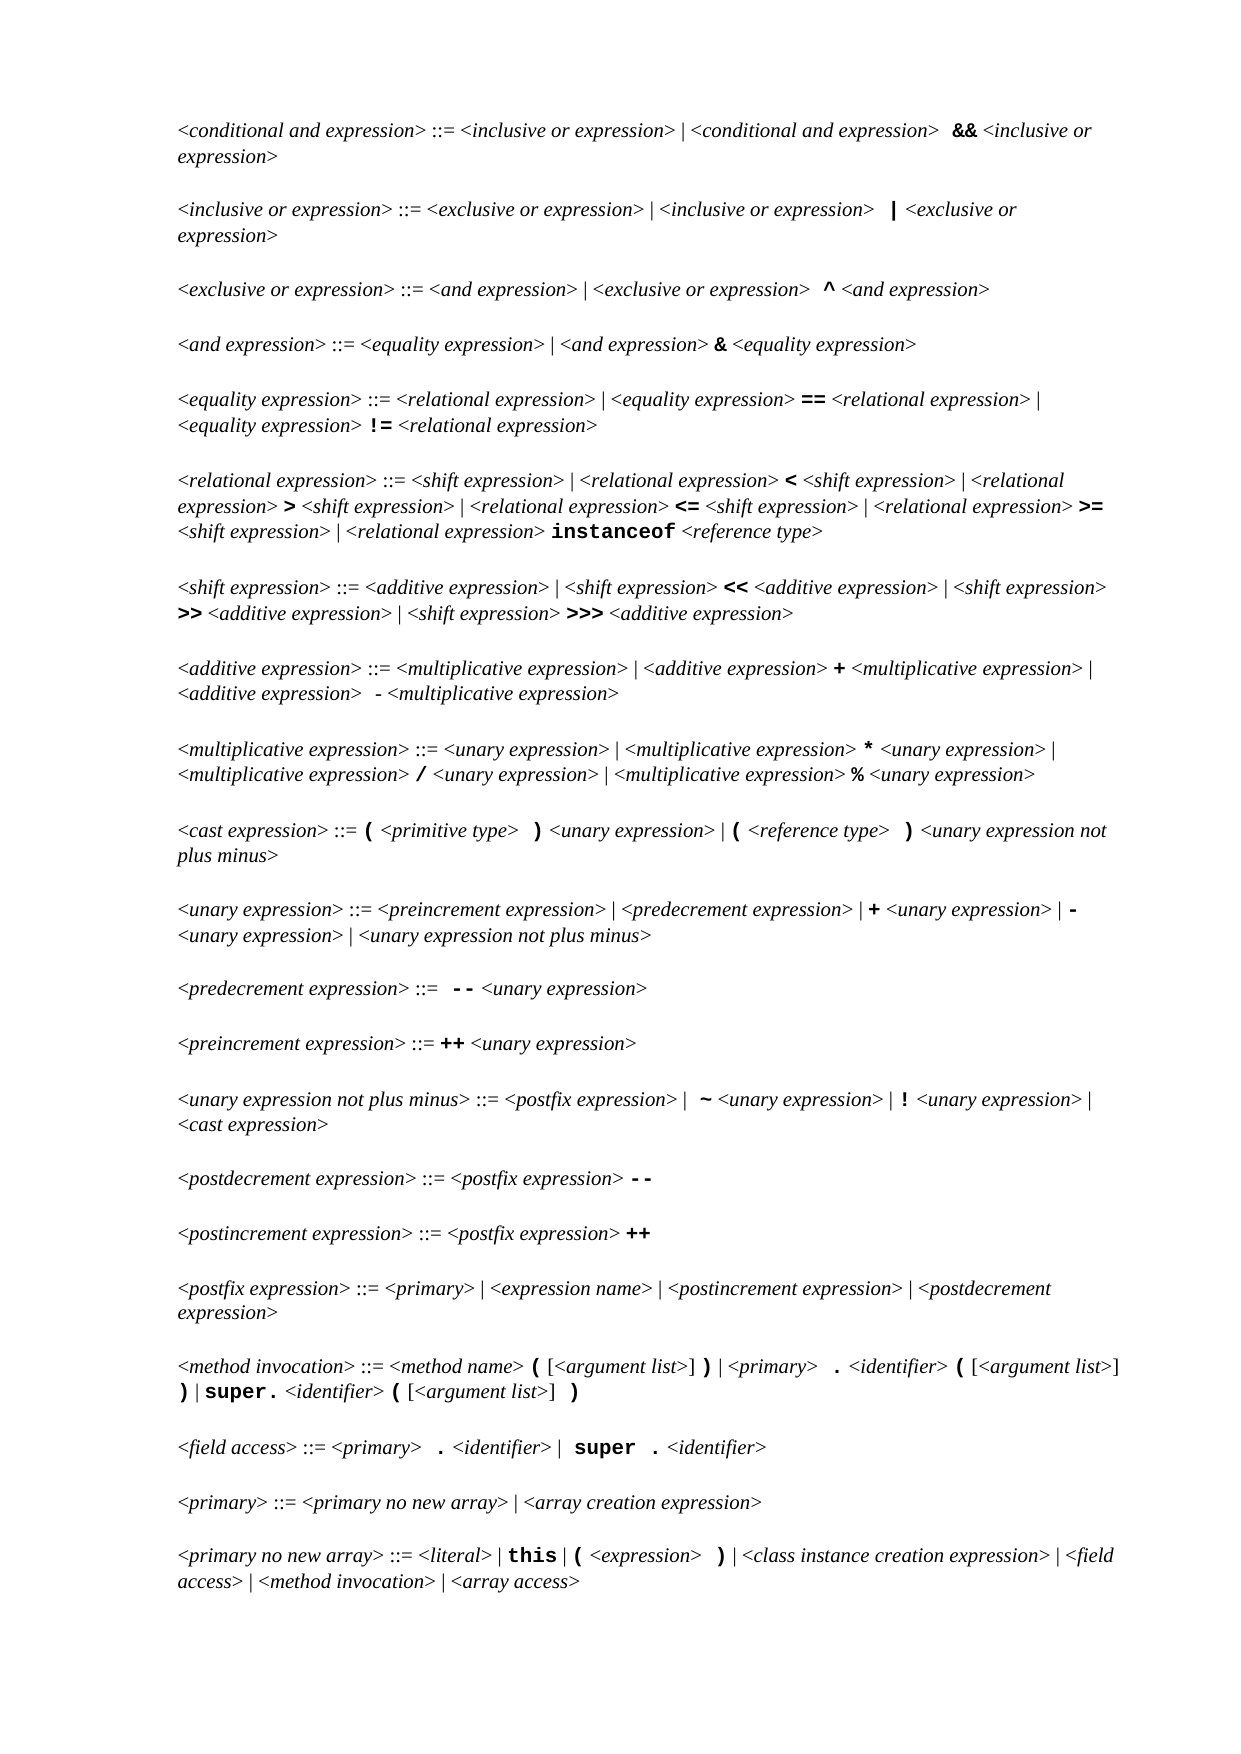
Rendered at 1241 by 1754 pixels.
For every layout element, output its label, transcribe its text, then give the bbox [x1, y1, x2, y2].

list <predecrement expression> ::= -- <unary expression> [177, 976, 1122, 1002]
list <and expression> ::= <equality expression> | <and expression> & <equality expression> [177, 332, 1122, 358]
list <unary expression> ::= <preincrement expression> | <predecrement expression> | + <unary expression> | - <unary expression> | <unary expression not plus minus> [177, 897, 1122, 947]
list <shift expression> ::= <additive expression> | <shift expression> << <additive expression> | <shift expression> >> <additive expression> | <shift expression> >>> <additive expression> [177, 575, 1122, 626]
list <postdecrement expression> ::= <postfix expression> -- [177, 1166, 1122, 1191]
list <field access> ::= <primary> . <identifier> | super . <identifier> [177, 1435, 1122, 1460]
list <primary no new array> ::= <literal> | this | ( <expression> ) | <class instance creation expression> | <field access> | <method invocation> | <array access> [177, 1543, 1122, 1593]
list <exclusive or expression> ::= <and expression> | <exclusive or expression> ^ <and expression> [177, 277, 1122, 302]
list <additive expression> ::= <multiplicative expression> | <additive expression> + <multiplicative expression> | <additive expression> - <multiplicative expression> [177, 656, 1122, 707]
list <postfix expression> ::= <primary> | <expression name> | <postincrement expression> | <postdecrement expression> [177, 1276, 1122, 1324]
list <equality expression> ::= <relational expression> | <equality expression> == <relational expression> | <equality expression> != <relational expression> [177, 387, 1122, 438]
list <inclusive or expression> ::= <exclusive or expression> | <inclusive or expression> | <exclusive or expression> [177, 197, 1122, 247]
list <preincrement expression> ::= ++ <unary expression> [177, 1031, 1122, 1057]
list <postincrement expression> ::= <postfix expression> ++ [177, 1221, 1122, 1247]
list <unary expression not plus minus> ::= <postfix expression> | ~ <unary expression> | ! <unary expression> | <cast expression> [177, 1086, 1122, 1136]
list <conditional and expression> ::= <inclusive or expression> | <conditional and expression> && <inclusive or expression> [177, 118, 1122, 168]
list <method invocation> ::= <method name> ( [<argument list>] ) | <primary> . <identifier> ( [<argument list>] ) | super. <identifier> ( [<argument list>] ) [177, 1354, 1122, 1405]
list <primary> ::= <primary no new array> | <array creation expression> [177, 1490, 1122, 1514]
list <relational expression> ::= <shift expression> | <relational expression> < <shift expression> | <relational expression> > <shift expression> | <relational expression> <= <shift expression> | <relational expression> >= <shift expression> | <relational expression> instanceof <reference type> [177, 468, 1122, 545]
list <multiplicative expression> ::= <unary expression> | <multiplicative expression> * <unary expression> | <multiplicative expression> / <unary expression> | <multiplicative expression> % <unary expression> [177, 737, 1122, 788]
list <cast expression> ::= ( <primitive type> ) <unary expression> | ( <reference type> ) <unary expression not plus minus> [177, 817, 1122, 867]
